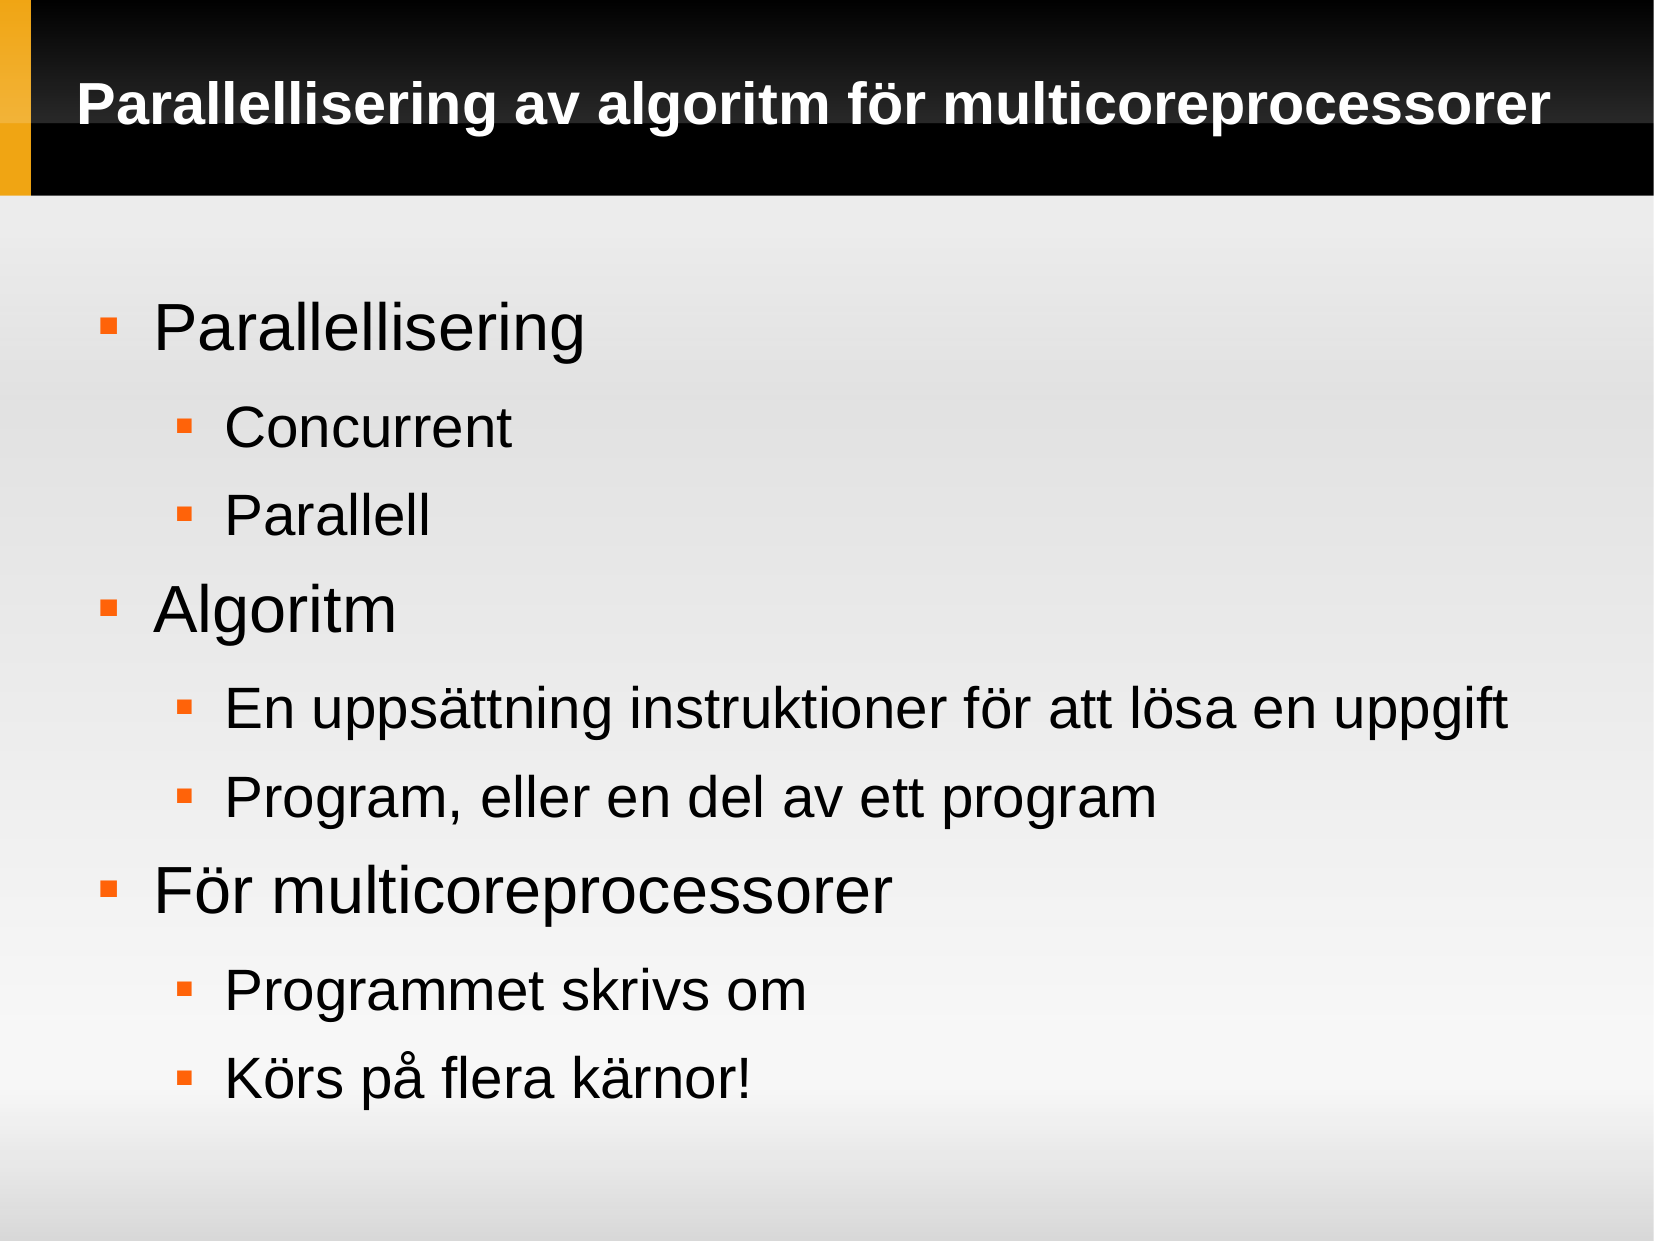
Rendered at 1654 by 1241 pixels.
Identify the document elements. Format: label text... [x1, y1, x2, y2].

picture [0, 0, 1654, 1241]
title Parallellisering av algoritm för multicoreprocessorer [76, 7, 1565, 200]
list Parallellisering Concurrent Parallell Algoritm En uppsättning instruktioner för att lösa en uppgift Program, eller en del av ett program För multicoreprocessorer Programmet skrivs om Körs på flera kärnor! [82, 290, 1571, 1112]
